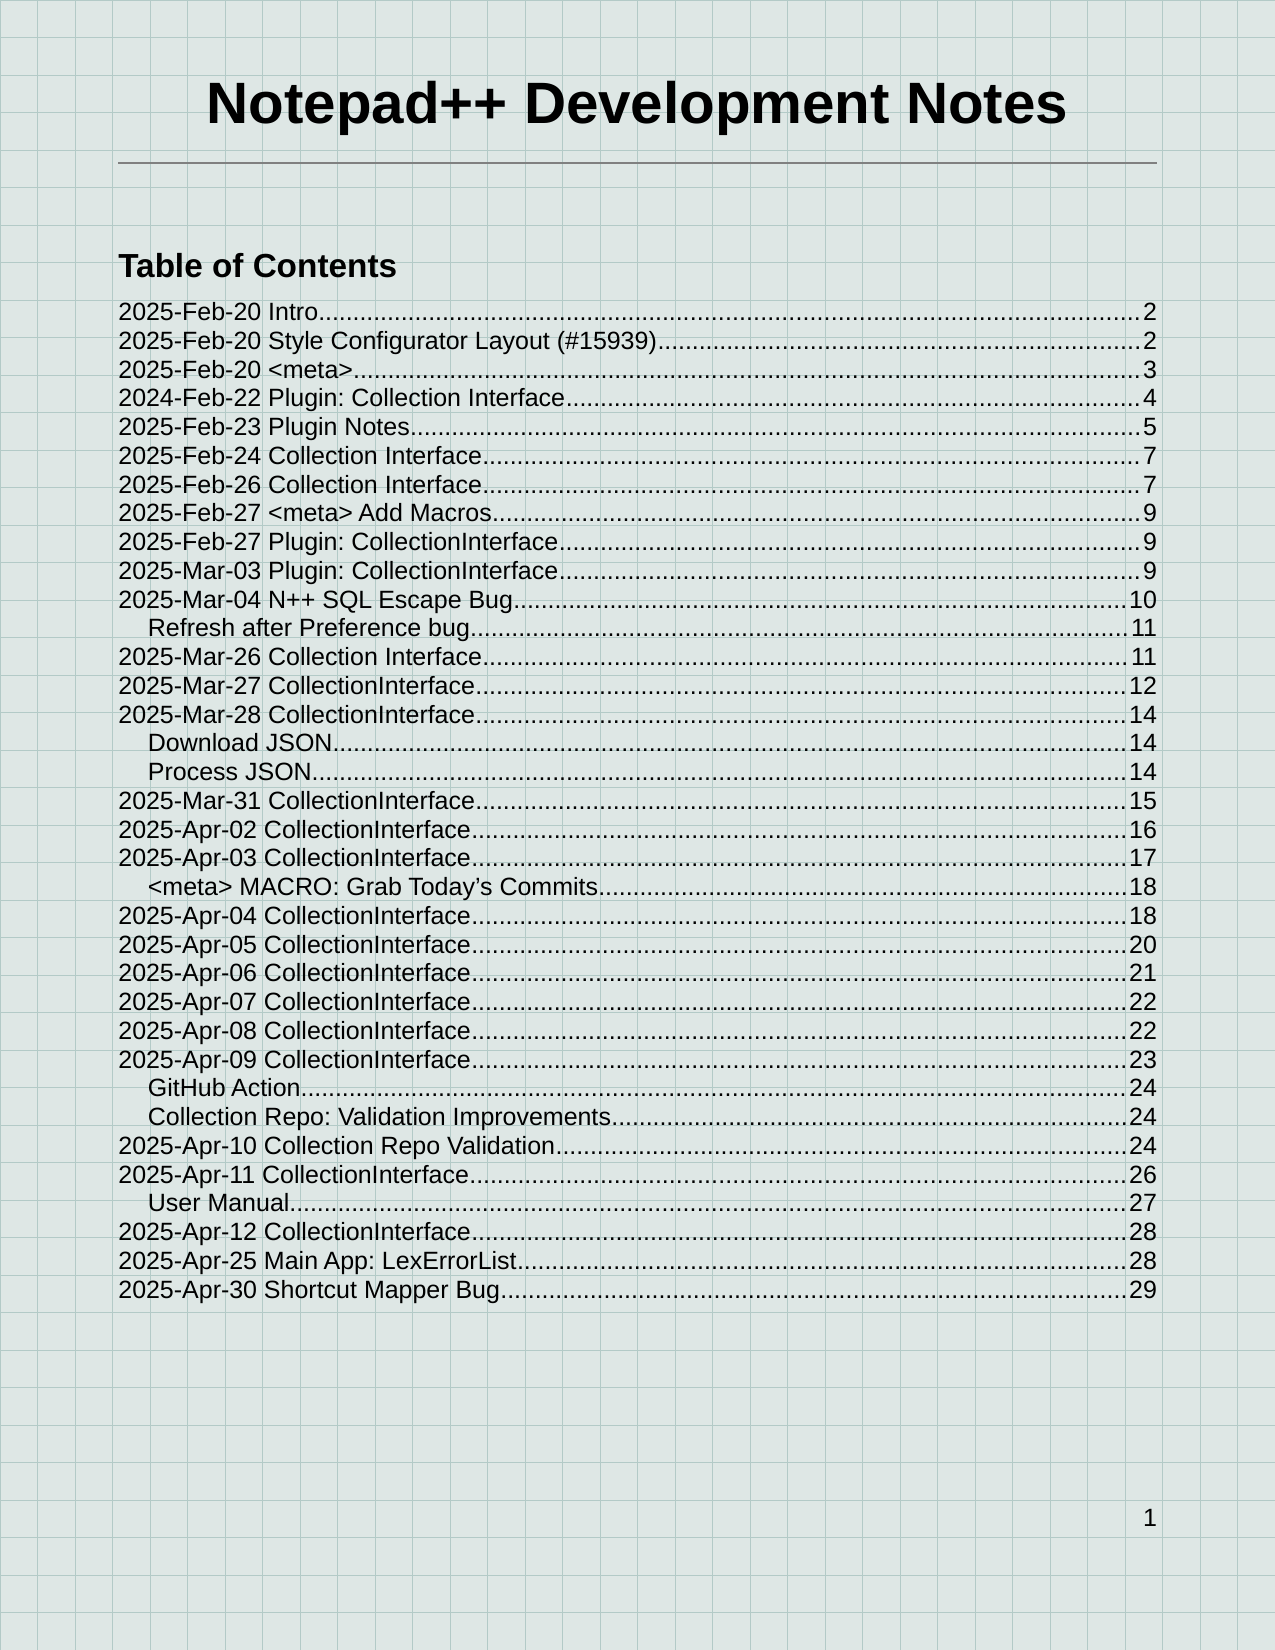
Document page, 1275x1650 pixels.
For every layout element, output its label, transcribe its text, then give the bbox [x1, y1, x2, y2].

text Refresh after Preference bug 11 [148, 613, 1157, 642]
text Collection Repo: Validation Improvements 24 [148, 1102, 1157, 1131]
text 2025-Apr-08 CollectionInterface 22 [118, 1016, 1157, 1044]
text 2025-Feb-20 <meta> 3 [118, 354, 1157, 383]
text 2025-Feb-23 Plugin Notes 5 [118, 412, 1157, 441]
text 2025-Apr-03 CollectionInterface 17 [118, 843, 1157, 872]
text Process JSON 14 [148, 757, 1157, 786]
text 2025-Feb-24 Collection Interface 7 [118, 441, 1157, 469]
text 2025-Feb-27 Plugin: CollectionInterface 9 [118, 527, 1157, 556]
text 2025-Feb-20 Style Configurator Layout (#15939) 2 [118, 326, 1157, 354]
text User Manual 27 [148, 1188, 1157, 1217]
subtitle Table of Contents [118, 246, 1157, 284]
text 2025-Mar-03 Plugin: CollectionInterface 9 [118, 556, 1157, 584]
text 2025-Feb-20 Intro 2 [118, 297, 1157, 326]
text 2025-Mar-27 CollectionInterface 12 [118, 671, 1157, 699]
text 2025-Apr-30 Shortcut Mapper Bug 29 [118, 1274, 1157, 1303]
text 2025-Apr-05 CollectionInterface 20 [118, 929, 1157, 958]
text 2025-Apr-10 Collection Repo Validation 24 [118, 1131, 1157, 1159]
text 2025-Apr-25 Main App: LexErrorList 28 [118, 1246, 1157, 1274]
text 2024-Feb-22 Plugin: Collection Interface 4 [118, 383, 1157, 412]
text 2025-Apr-06 CollectionInterface 21 [118, 958, 1157, 987]
text 2025-Apr-07 CollectionInterface 22 [118, 987, 1157, 1016]
text 2025-Apr-02 CollectionInterface 16 [118, 814, 1157, 843]
text 2025-Apr-04 CollectionInterface 18 [118, 901, 1157, 929]
text 2025-Apr-12 CollectionInterface 28 [118, 1217, 1157, 1246]
text <meta> MACRO: Grab Today’s Commits 18 [148, 872, 1157, 901]
text 2025-Apr-09 CollectionInterface 23 [118, 1044, 1157, 1073]
text 2025-Apr-11 CollectionInterface 26 [118, 1159, 1157, 1188]
text Download JSON 14 [148, 728, 1157, 757]
text 2025-Feb-26 Collection Interface 7 [118, 469, 1157, 498]
text 2025-Mar-31 CollectionInterface 15 [118, 786, 1157, 814]
text 2025-Feb-27 <meta> Add Macros 9 [118, 498, 1157, 527]
text 2025-Mar-28 CollectionInterface 14 [118, 699, 1157, 728]
text 2025-Mar-26 Collection Interface 11 [118, 642, 1157, 671]
text 2025-Mar-04 N++ SQL Escape Bug 10 [118, 584, 1157, 613]
text GitHub Action 24 [148, 1073, 1157, 1102]
